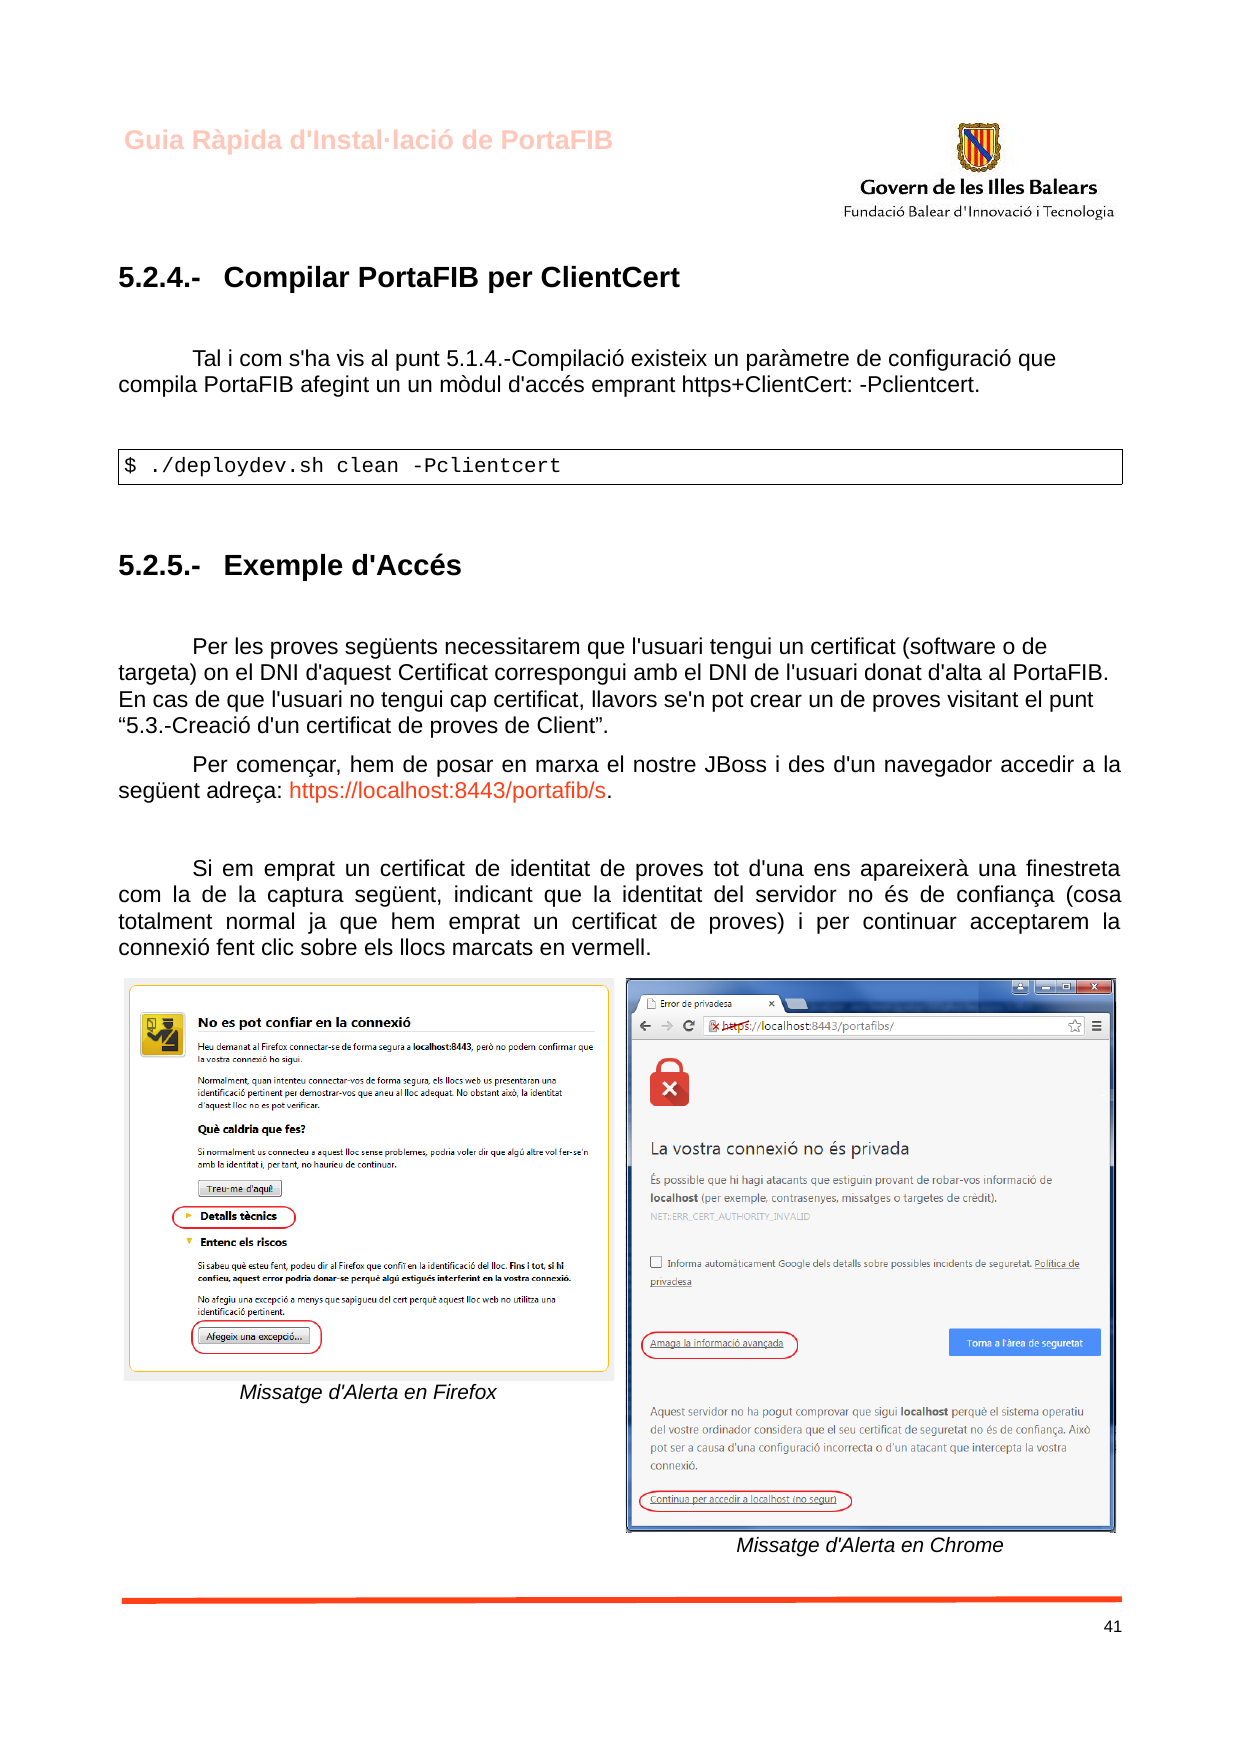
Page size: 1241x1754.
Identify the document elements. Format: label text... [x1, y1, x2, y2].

table_header [118, 973, 620, 978]
text Tal i com s'ha vis al punt 5.1.4.-Compilació existeix un paràmetre de configuració que compila PortaFIB afegint un un mòdul d'accés emprant https+ClientCert: -Pclientcert. [118, 345, 1122, 397]
table_header Missatge d'Alerta en Firefox [118, 979, 620, 1562]
table_header $ ./deploydev.sh clean -Pclientcert [119, 450, 1122, 484]
picture [840, 123, 1117, 220]
table_header Missatge d'Alerta en Chrome [620, 979, 1122, 1562]
table_header [620, 973, 1122, 978]
subtitle Compilar PortaFIB per ClientCert [118, 260, 1122, 293]
text Per les proves següents necessitarem que l'usuari tengui un certificat (software o de targeta) on el DNI d'aquest Certificat correspongui amb el DNI de l'usuari donat d'alta al PortaFIB. En cas de que l'usuari no tengui cap certificat, llavors se'n pot crear un de proves visitant el punt “5.3.-Creació d'un certificat de proves de Client”. [118, 633, 1122, 738]
picture [625, 978, 1117, 1533]
picture [123, 978, 615, 1381]
text Per començar, hem de posar en marxa el nostre JBoss i des d'un navegador accedir a la següent adreça: https://localhost:8443/portafib/s. [118, 751, 1122, 803]
subtitle Exemple d'Accés [118, 548, 1122, 582]
text Si em emprat un certificat de identitat de proves tot d'una ens apareixerà una finestreta com la de la captura següent, indicant que la identitat del servidor no és de confiança (cosa totalment normal ja que hem emprat un certificat de proves) i per continuar acceptarem la connexió fent clic sobre els llocs marcats en vermell. [118, 855, 1122, 960]
